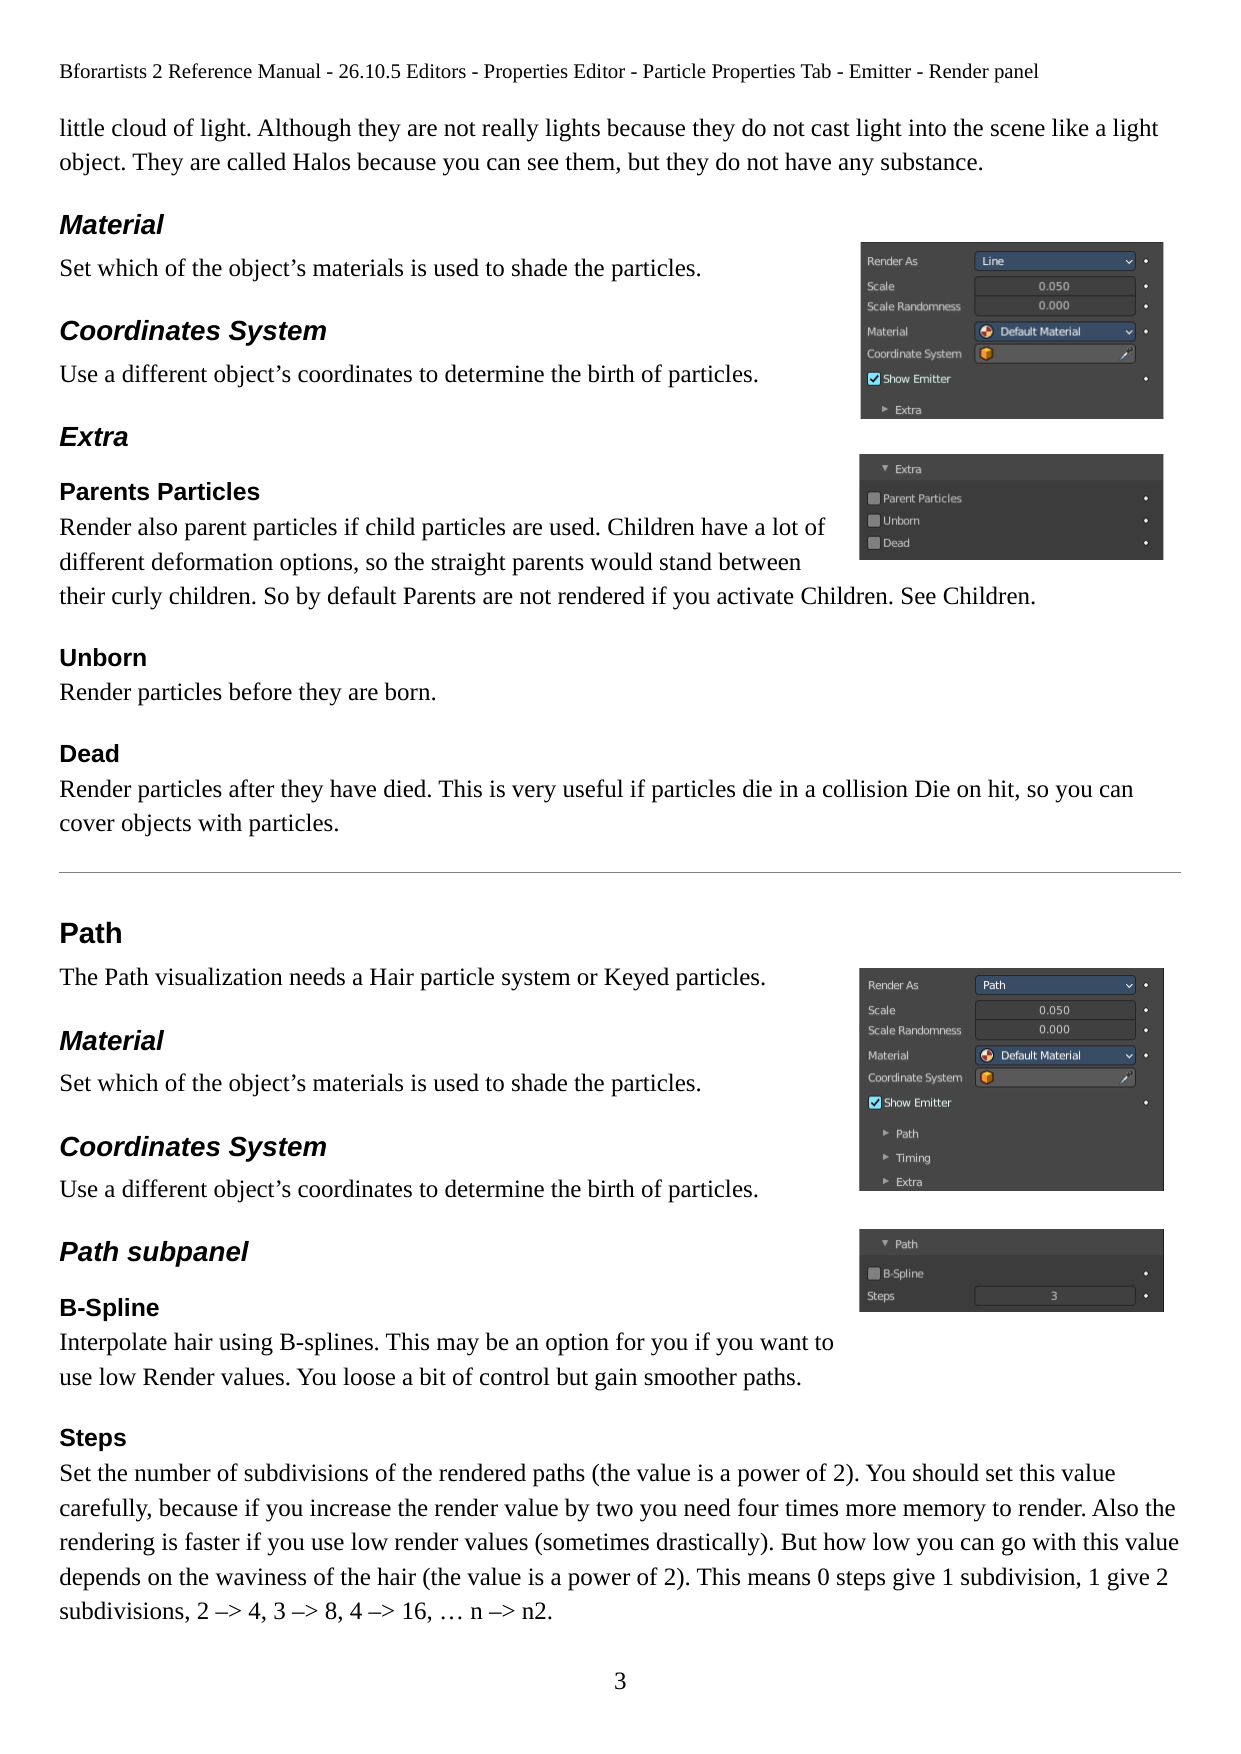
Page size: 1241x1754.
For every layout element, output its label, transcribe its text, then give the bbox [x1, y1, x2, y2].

subtitle [1164, 1130, 1181, 1162]
subtitle B-Spline [59, 1293, 1181, 1321]
subtitle [1164, 314, 1181, 346]
text little cloud of light. Although they are not really lights because they do not cast light into the scene like a light object. They are called Halos because you can see them, but they do not have any substance. [59, 113, 1181, 176]
text Set the number of subdivisions of the rendered paths (the value is a power of 2). You should set this value carefully, because if you increase the render value by two you need four times more memory to render. Also the rendering is faster if you use low render values (sometimes drastically). But how low you can go with this value depends on the waviness of the hair (the value is a power of 2). This means 0 steps give 1 subdivision, 1 give 2 subdivisions, 2 –> 4, 3 –> 8, 4 –> 16, … n –> n2. [59, 1458, 1181, 1625]
subtitle [1164, 1236, 1181, 1268]
subtitle Path [59, 916, 1181, 950]
subtitle Coordinates System [59, 1130, 859, 1162]
text Use a different object’s coordinates to determine the birth of particles. [59, 359, 860, 388]
picture [859, 1229, 1164, 1312]
subtitle Unborn [59, 643, 1181, 671]
subtitle [1164, 477, 1181, 506]
subtitle [1164, 1024, 1181, 1056]
text The Path visualization needs a Hair particle system or Keyed particles. [59, 962, 1181, 991]
subtitle Material [59, 1024, 859, 1056]
subtitle Parents Particles [59, 477, 859, 506]
subtitle Coordinates System [59, 314, 860, 346]
picture [860, 242, 1164, 419]
subtitle Path subpanel [59, 1236, 859, 1268]
subtitle Dead [59, 739, 1181, 768]
picture [859, 968, 1164, 1191]
text Set which of the object’s materials is used to shade the particles. [59, 1068, 859, 1097]
subtitle Material [59, 209, 1181, 241]
text Set which of the object’s materials is used to shade the particles. [59, 253, 860, 282]
text Interpolate hair using B-splines. This may be an option for you if you want to use low Render values. You loose a bit of control but gain smoother paths. [59, 1327, 1181, 1391]
text Render also parent particles if child particles are used. Children have a lot of different deformation options, so the straight parents would stand between their curly children. So by default Parents are not rendered if you activate Children. See Children. [59, 512, 1181, 610]
picture [859, 454, 1164, 560]
text Use a different object’s coordinates to determine the birth of particles. [59, 1174, 1181, 1203]
subtitle Extra [59, 421, 1181, 452]
text Render particles before they are born. [59, 677, 1181, 706]
text Render particles after they have died. This is very useful if particles die in a collision Die on hit, so you can cover objects with particles. [59, 774, 1181, 837]
subtitle Steps [59, 1423, 1181, 1452]
